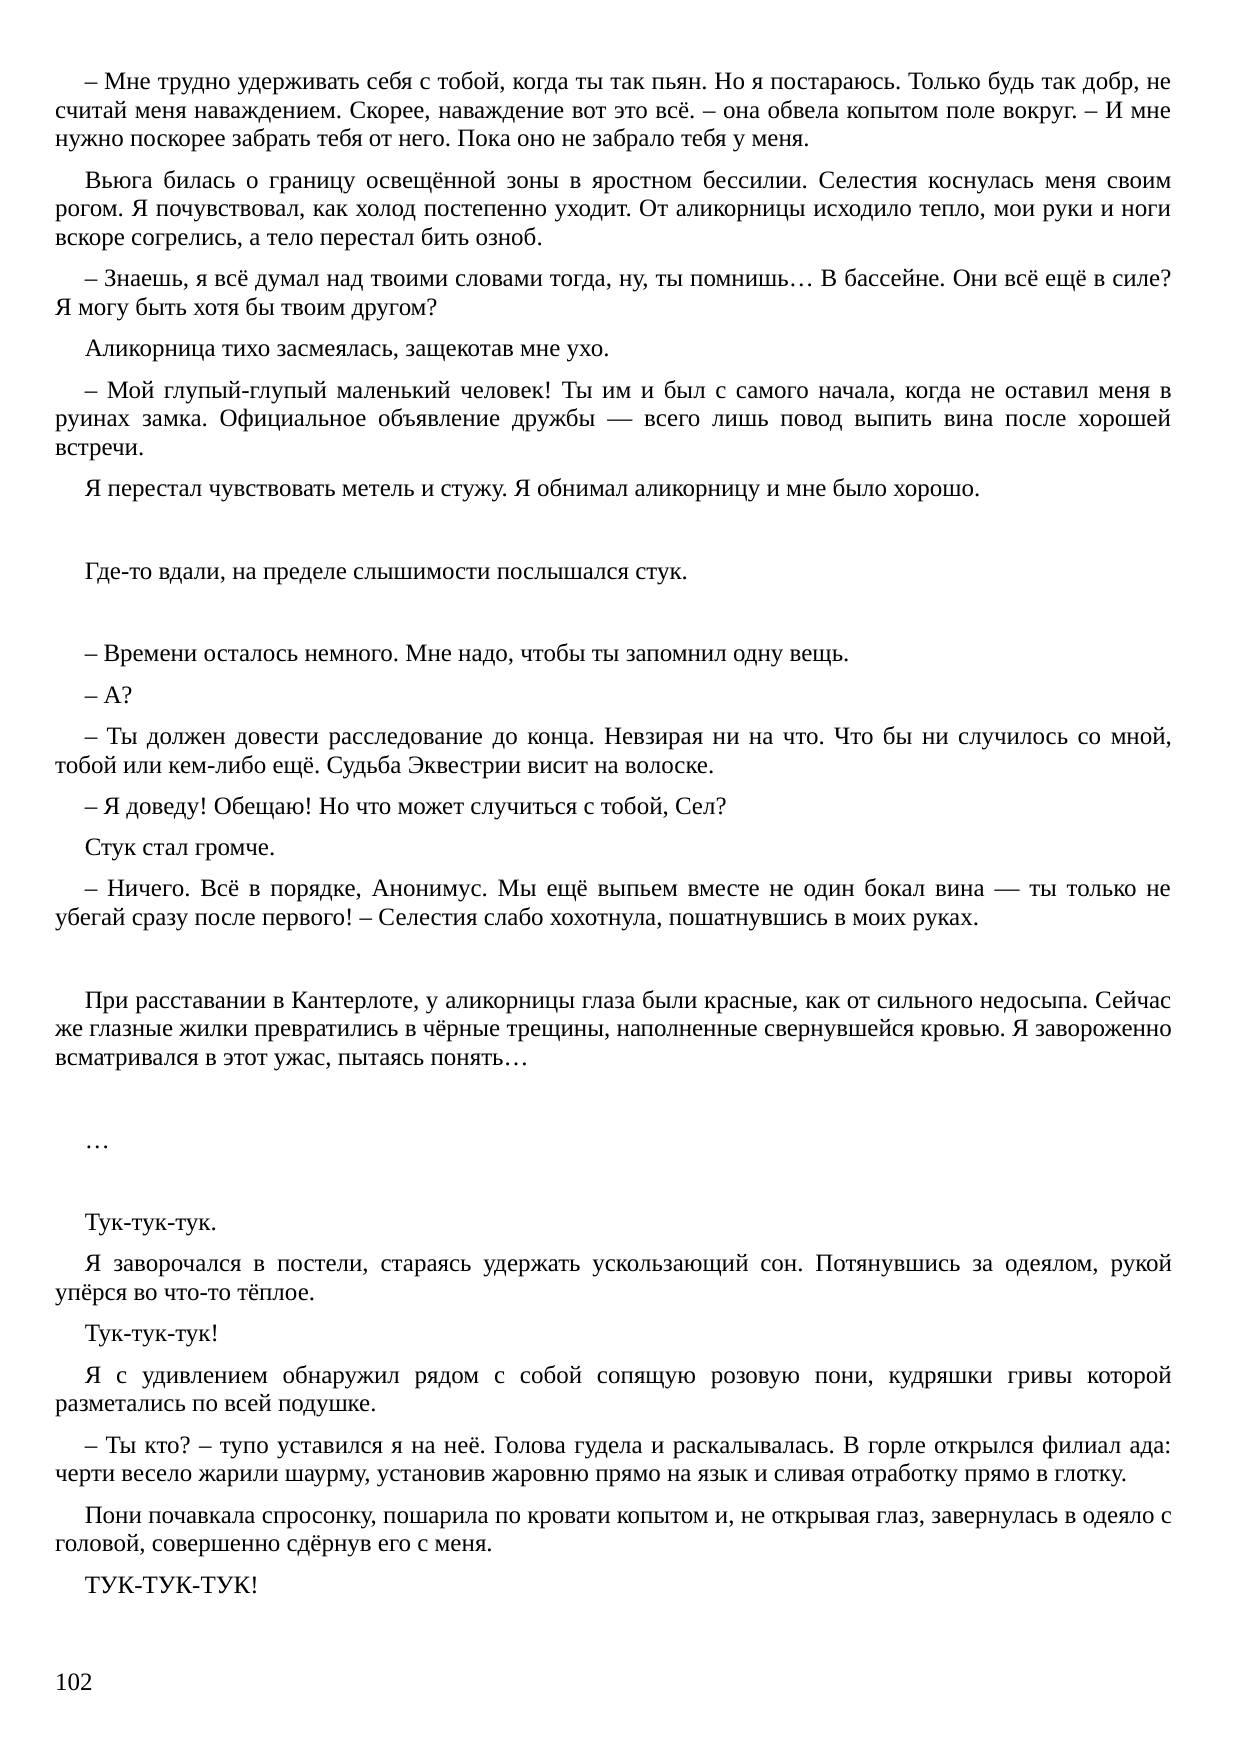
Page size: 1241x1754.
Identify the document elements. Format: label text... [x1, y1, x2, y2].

text При расставании в Кантерлоте, у аликорницы глаза были красные, как от сильного недосыпа. Сейчас же глазные жилки превратились в чёрные трещины, наполненные свернувшейся кровью. Я завороженно всматривался в этот ужас, пытаясь понять… [55, 985, 1173, 1071]
text – Ты кто? – тупо уставился я на неё. Голова гудела и раскалывалась. В горле открылся филиал ада: черти весело жарили шаурму, установив жаровню прямо на язык и сливая отработку прямо в глотку. [55, 1430, 1173, 1487]
text – Знаешь, я всё думал над твоими словами тогда, ну, ты помнишь… В бассейне. Они всё ещё в силе? Я могу быть хотя бы твоим другом? [55, 263, 1173, 321]
text – Времени осталось немного. Мне надо, чтобы ты запомнил одну вещь. [55, 638, 1173, 667]
text Где-то вдали, на пределе слышимости послышался стук. [55, 556, 1173, 585]
text – Я доведу! Обещаю! Но что может случиться с тобой, Сел? [55, 791, 1173, 820]
text Я перестал чувствовать метель и стужу. Я обнимал аликорницу и мне было хорошо. [55, 473, 1173, 502]
text Пони почавкала спросонку, пошарила по кровати копытом и, не открывая глаз, завернулась в одеяло с головой, совершенно сдёрнув его с меня. [55, 1500, 1173, 1557]
text Я с удивлением обнаружил рядом с собой сопящую розовую пони, кудряшки гривы которой разметались по всей подушке. [55, 1360, 1173, 1417]
text – Ничего. Всё в порядке, Анонимус. Мы ещё выпьем вместе не один бокал вина — ты только не убегай сразу после первого! – Селестия слабо хохотнула, пошатнувшись в моих руках. [55, 873, 1173, 931]
text – А? [55, 680, 1173, 708]
text Стук стал громче. [55, 832, 1173, 861]
text Тук-тук-тук! [55, 1318, 1173, 1347]
text – Ты должен довести расследование до конца. Невзирая ни на что. Что бы ни случилось со мной, тобой или кем-либо ещё. Судьба Эквестрии висит на волоске. [55, 721, 1173, 778]
text Тук-тук-тук. [55, 1207, 1173, 1236]
text – Мне трудно удерживать себя с тобой, когда ты так пьян. Но я постараюсь. Только будь так добр, не считай меня наваждением. Скорее, наваждение вот это всё. – она обвела копытом поле вокруг. – И мне нужно поскорее забрать тебя от него. Пока оно не забрало тебя у меня. [55, 66, 1173, 152]
text Аликорница тихо засмеялась, защекотав мне ухо. [55, 333, 1173, 362]
text ТУК-ТУК-ТУК! [55, 1570, 1173, 1598]
text – Мой глупый-глупый маленький человек! Ты им и был с самого начала, когда не оставил меня в руинах замка. Официальное объявление дружбы — всего лишь повод выпить вина после хорошей встречи. [55, 375, 1173, 461]
text … [55, 1125, 1173, 1153]
text Я заворочался в постели, стараясь удержать ускользающий сон. Потянувшись за одеялом, рукой упёрся во что-то тёплое. [55, 1248, 1173, 1306]
text Вьюга билась о границу освещённой зоны в яростном бессилии. Селестия коснулась меня своим рогом. Я почувствовал, как холод постепенно уходит. От аликорницы исходило тепло, мои руки и ноги вскоре согрелись, а тело перестал бить озноб. [55, 165, 1173, 251]
